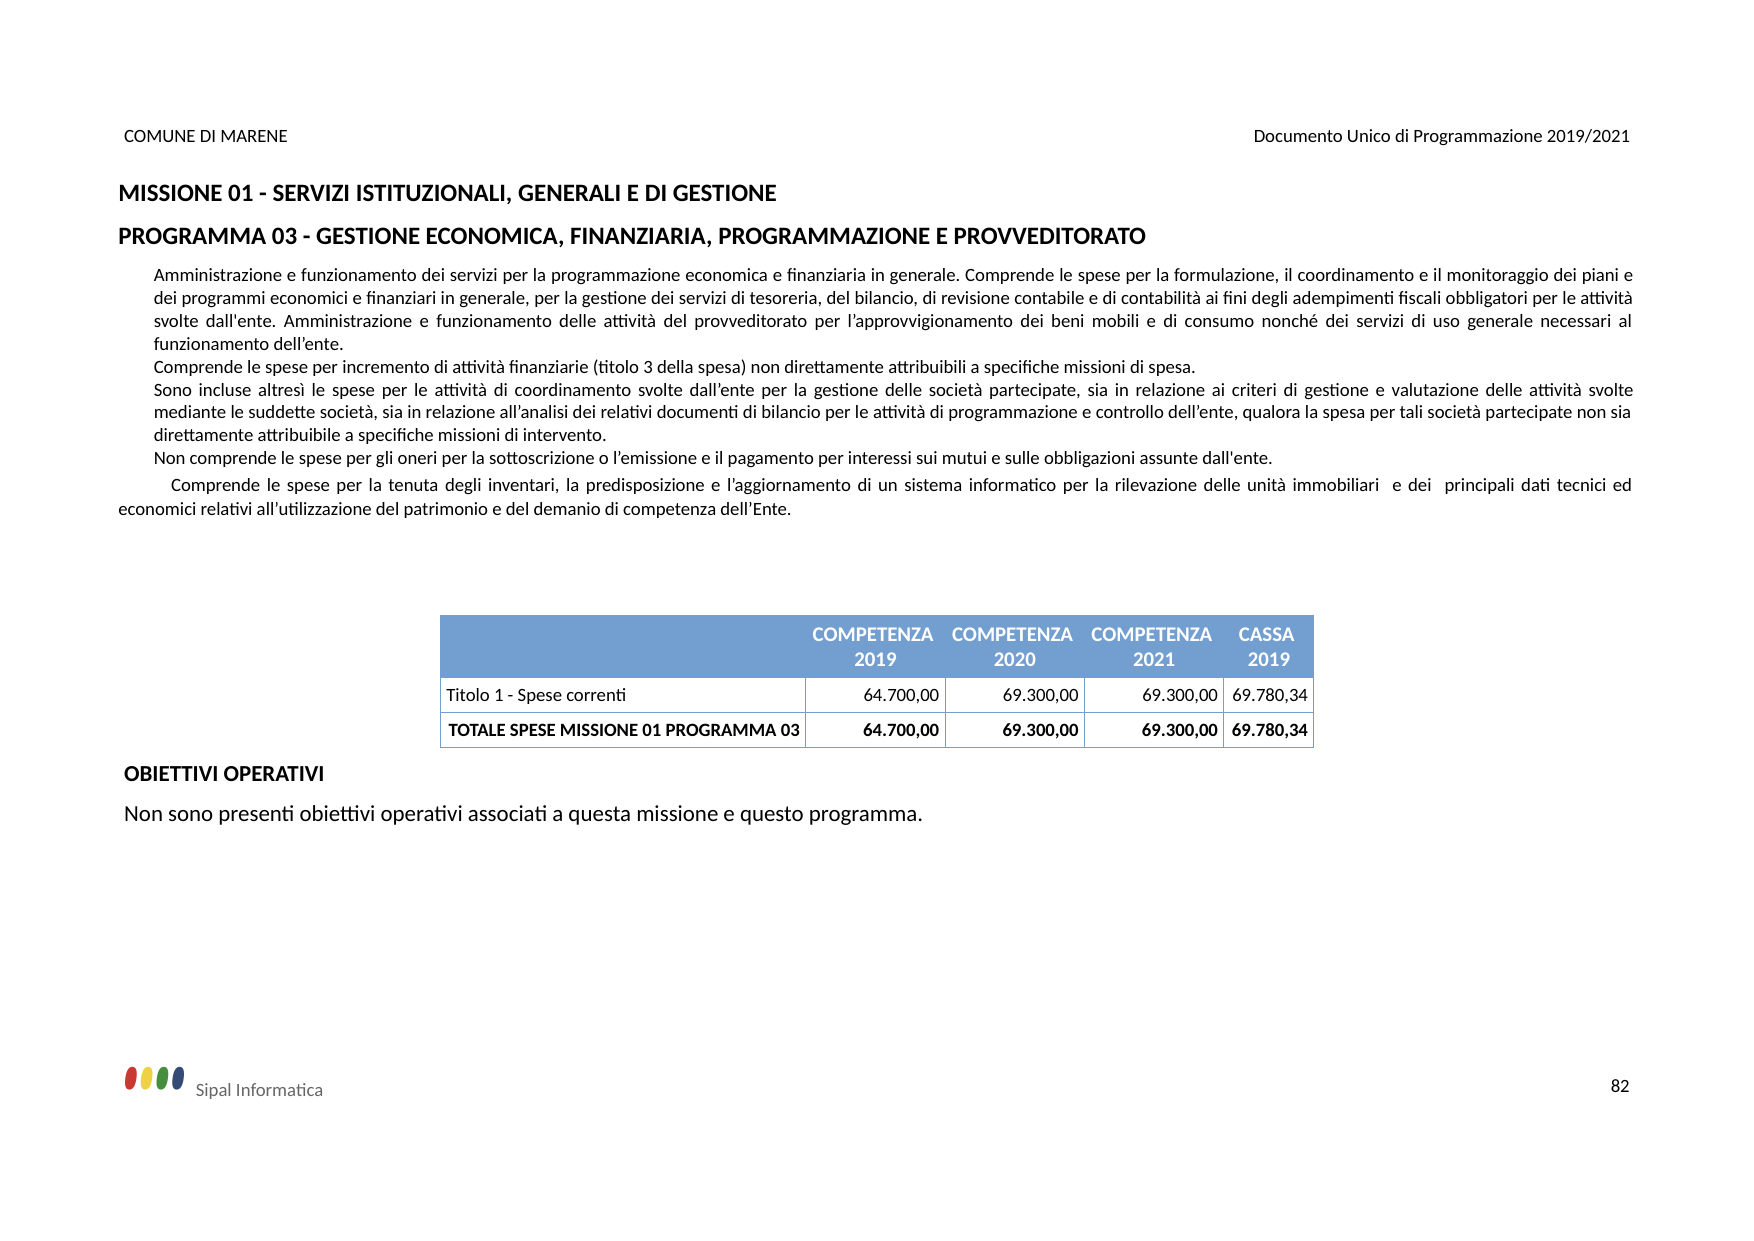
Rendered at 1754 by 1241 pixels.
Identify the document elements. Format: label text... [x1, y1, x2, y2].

text Non comprende le spese per gli oneri per la sottoscrizione o l’emissione e il pagamento per interessi sui mutui e sulle obbligazioni assunte dall'ente. [153, 446, 1636, 469]
table_cell OBIETTIVI OPERATIVI [118, 754, 1636, 793]
table_cell TOTALE SPESE MISSIONE 01 PROGRAMMA 03 [441, 713, 805, 747]
text Programma 03 - Gestione economica, finanziaria, programmazione e provveditorato [118, 220, 1612, 251]
table_header COMPETENZA 2020 [946, 616, 1084, 677]
table_header CASSA 2019 [1224, 616, 1313, 677]
table_cell 69.780,34 [1224, 713, 1313, 747]
table_cell 69.780,34 [1224, 678, 1313, 712]
text Missione 01 - Servizi istituzionali, generali e di gestione [118, 177, 1612, 208]
table_header COMPETENZA 2021 [1085, 616, 1223, 677]
text Comprende le spese per incremento di attività finanziarie (titolo 3 della spesa) non direttamente attribuibili a specifiche missioni di spesa. [153, 355, 1636, 378]
text Sono incluse altresì le spese per le attività di coordinamento svolte dall’ente per la gestione delle società partecipate, sia in relazione ai criteri di gestione e valutazione delle attività svolte mediante le suddette società, sia in relazione all’analisi dei relativi documenti di bilancio per le attività di programmazione e controllo dell’ente, qualora la spesa per tali società partecipate non sia direttamente attribuibile a specifiche missioni di intervento. [153, 378, 1636, 446]
text Comprende le spese per la tenuta degli inventari, la predisposizione e l’aggiornamento di un sistema informatico per la rilevazione delle unità immobiliari e dei principali dati tecnici ed economici relativi all’utilizzazione del patrimonio e del demanio di competenza dell’Ente. [118, 469, 1636, 520]
table_header [118, 609, 1636, 753]
text Amministrazione e funzionamento dei servizi per la programmazione economica e finanziaria in generale. Comprende le spese per la formulazione, il coordinamento e il monitoraggio dei piani e dei programmi economici e finanziari in generale, per la gestione dei servizi di tesoreria, del bilancio, di revisione contabile e di contabilità ai fini degli adempimenti fiscali obbligatori per le attività svolte dall'ente. Amministrazione e funzionamento delle attività del provveditorato per l’approvvigionamento dei beni mobili e di consumo nonché dei servizi di uso generale necessari al funzionamento dell’ente. [153, 263, 1636, 355]
table_cell 69.300,00 [1085, 678, 1223, 712]
table_cell 64.700,00 [806, 678, 945, 712]
table_cell 69.300,00 [946, 678, 1084, 712]
table_cell 69.300,00 [1085, 713, 1223, 747]
table_cell Titolo 1 - Spese correnti [441, 678, 805, 712]
table_cell 64.700,00 [806, 713, 945, 747]
table_cell Non sono presenti obiettivi operativi associati a questa missione e questo programma. [118, 793, 1636, 832]
table_header COMPETENZA 2019 [806, 616, 945, 677]
table_header [441, 616, 805, 677]
table_cell 69.300,00 [946, 713, 1084, 747]
